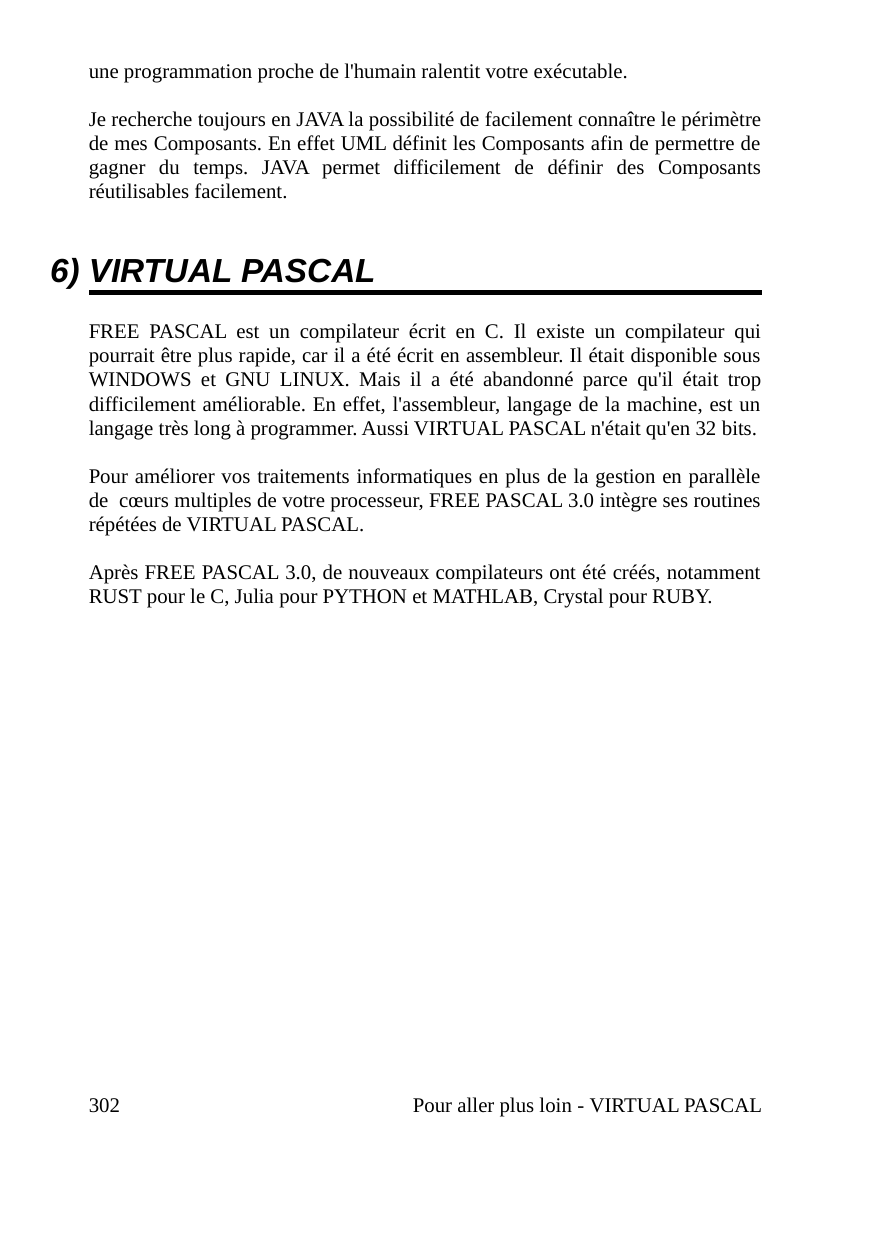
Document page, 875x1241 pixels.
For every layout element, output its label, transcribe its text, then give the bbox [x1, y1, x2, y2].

text Je recherche toujours en JAVA la possibilité de facilement connaître le périmètre de mes Composants. En effet UML définit les Composants afin de permettre de gagner du temps. JAVA permet difficilement de définir des Composants réutilisables facilement. [88, 107, 762, 203]
text une programmation proche de l'humain ralentit votre exécutable. [88, 59, 762, 83]
text Après FREE PASCAL 3.0, de nouveaux compilateurs ont été créés, notamment RUST pour le C, Julia pour PYTHON et MATHLAB, Crystal pour RUBY. [88, 560, 762, 608]
text Pour améliorer vos traitements informatiques en plus de la gestion en parallèle de cœurs multiples de votre processeur, FREE PASCAL 3.0 intègre ses routines répétées de VIRTUAL PASCAL. [88, 464, 762, 536]
subtitle VIRTUAL PASCAL [88, 252, 762, 295]
text FREE PASCAL est un compilateur écrit en C. Il existe un compilateur qui pourrait être plus rapide, car il a été écrit en assembleur. Il était disponible sous WINDOWS et GNU LINUX. Mais il a été abandonné parce qu'il était trop difficilement améliorable. En effet, l'assembleur, langage de la machine, est un langage très long à programmer. Aussi VIRTUAL PASCAL n'était qu'en 32 bits. [88, 319, 762, 439]
